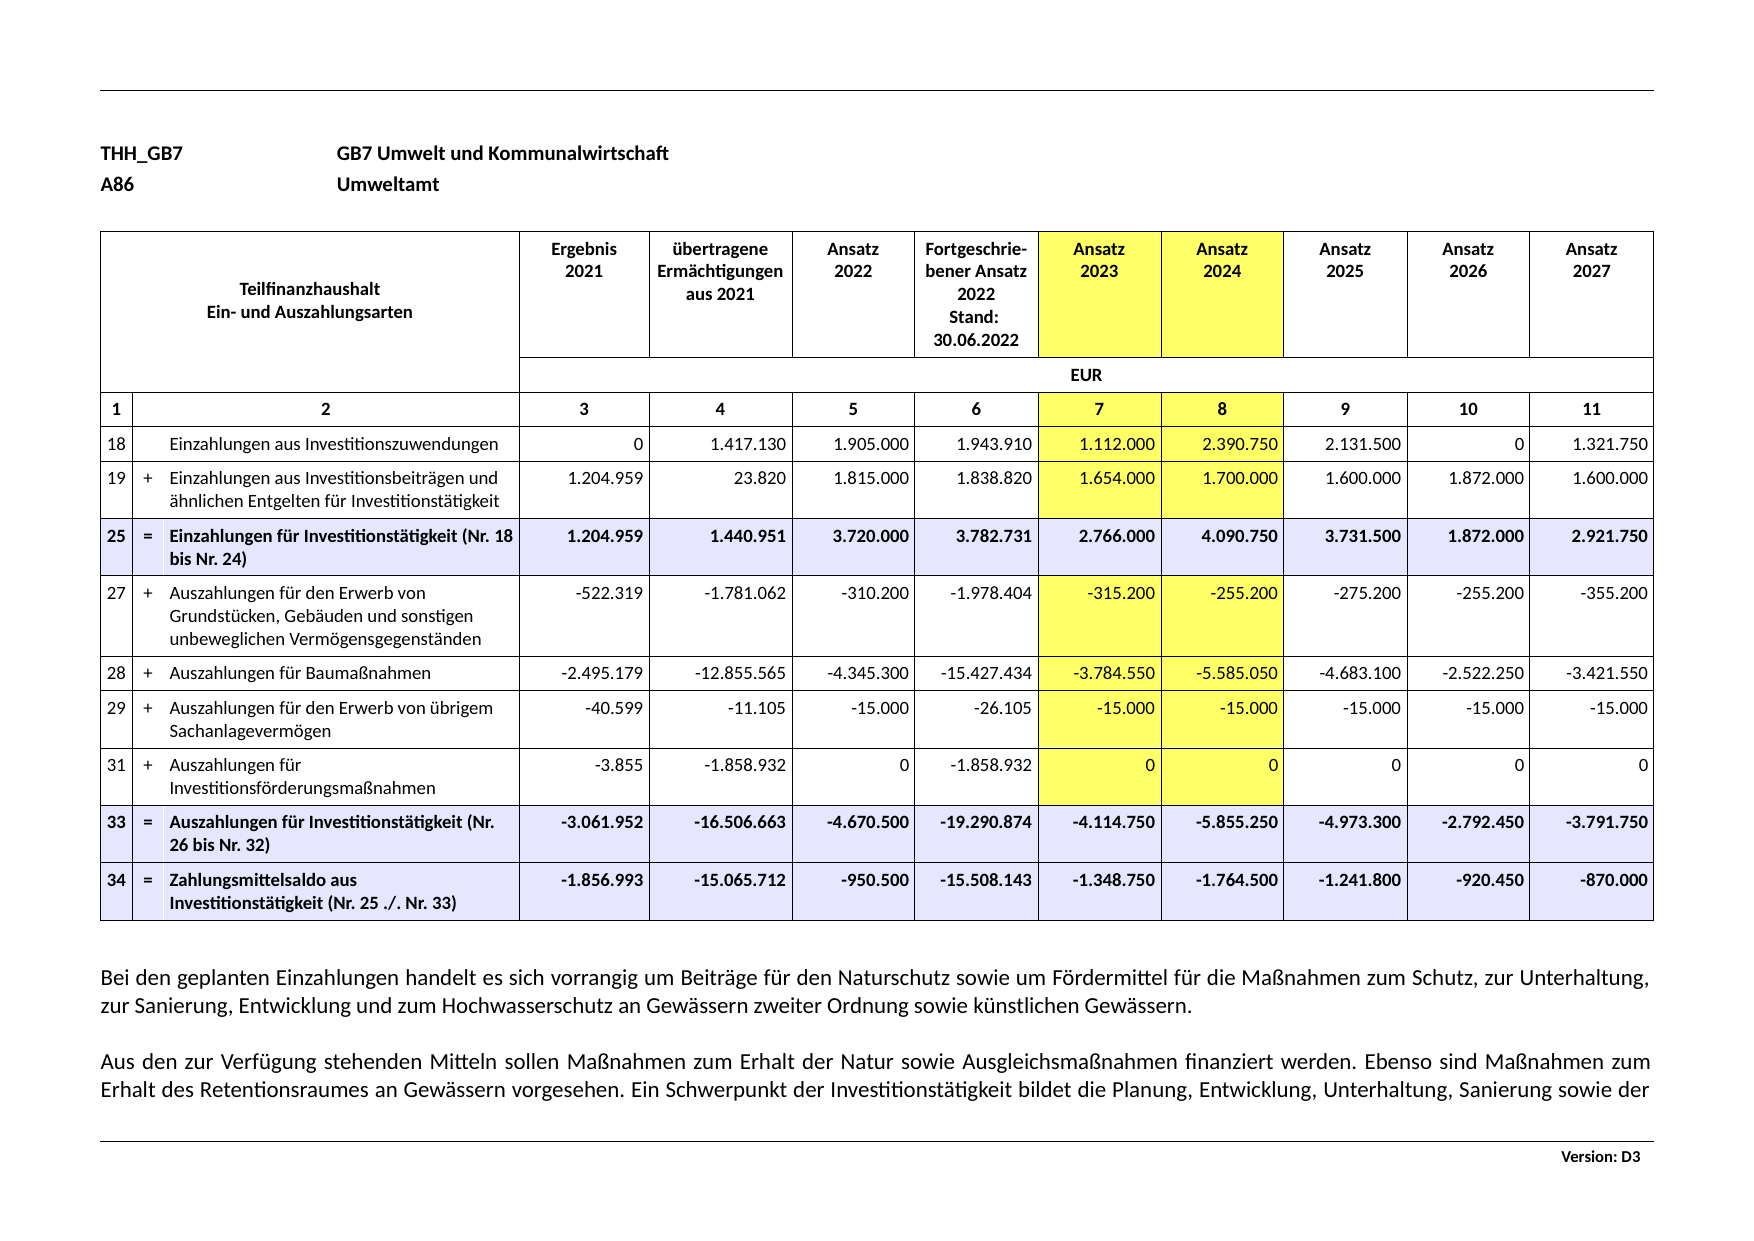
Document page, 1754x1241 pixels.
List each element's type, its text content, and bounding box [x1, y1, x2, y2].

text Bei den geplanten Einzahlungen handelt es sich vorrangig um Beiträge für den Naturschutz sowie um Fördermittel für die Maßnahmen zum Schutz, zur Unterhaltung, zur Sanierung, Entwicklung und zum Hochwasserschutz an Gewässern zweiter Ordnung sowie künstlichen Gewässern. [100, 963, 1653, 1019]
table_cell 3 [520, 393, 649, 426]
table_cell 1.838.820 [915, 462, 1038, 518]
table_cell 1.943.910 [915, 427, 1038, 461]
table_cell 4 [650, 393, 792, 426]
table_header Fortgeschrie-bener Ansatz 2022 Stand: 30.06.2022 [915, 232, 1038, 357]
table_cell 27 [101, 576, 132, 656]
table_cell 1.872.000 [1408, 462, 1529, 518]
table_cell -15.000 [1162, 691, 1283, 747]
table_cell -2.522.250 [1408, 657, 1529, 690]
table_header Ansatz 2023 [1039, 232, 1161, 357]
table_cell -15.427.434 [915, 657, 1038, 690]
table_cell -870.000 [1530, 863, 1653, 920]
table_cell 19 [101, 462, 132, 518]
table_cell -255.200 [1162, 576, 1283, 656]
table_cell + [133, 576, 163, 656]
table_cell -3.855 [520, 749, 649, 805]
table_cell 7 [1039, 393, 1161, 426]
table_header Ansatz 2025 [1284, 232, 1407, 357]
table_header Ansatz 2024 [1162, 232, 1283, 357]
table_cell 6 [915, 393, 1038, 426]
table_cell 28 [101, 657, 132, 690]
table_cell 0 [1530, 749, 1653, 805]
table_cell 29 [101, 691, 132, 747]
table_cell -12.855.565 [650, 657, 792, 690]
table_cell 25 [101, 519, 132, 575]
table_cell Einzahlungen aus Investitionsbeiträgen und ähnlichen Entgelten für Investitionstätigkeit [164, 462, 519, 518]
table_cell + [133, 657, 163, 690]
table_cell 1.112.000 [1039, 427, 1161, 461]
table_cell -11.105 [650, 691, 792, 747]
table_cell [133, 427, 163, 461]
table_cell -522.319 [520, 576, 649, 656]
table_cell -4.683.100 [1284, 657, 1407, 690]
table_cell -255.200 [1408, 576, 1529, 656]
table_cell -1.781.062 [650, 576, 792, 656]
table_cell 1.872.000 [1408, 519, 1529, 575]
table_cell -2.792.450 [1408, 806, 1529, 862]
table_header Ansatz 2027 [1530, 232, 1653, 357]
table_cell -275.200 [1284, 576, 1407, 656]
table_cell -4.670.500 [793, 806, 914, 862]
table_cell Auszahlungen für Investitionsförderungsmaßnahmen [164, 749, 519, 805]
table_cell -15.000 [1284, 691, 1407, 747]
table_cell 2.766.000 [1039, 519, 1161, 575]
table_cell Auszahlungen für Baumaßnahmen [164, 657, 519, 690]
table_cell -4.114.750 [1039, 806, 1161, 862]
table_cell 1 [101, 393, 132, 426]
table_cell -950.500 [793, 863, 914, 920]
table_cell 1.440.951 [650, 519, 792, 575]
table_cell -5.585.050 [1162, 657, 1283, 690]
table_cell -1.241.800 [1284, 863, 1407, 920]
table_cell 1.815.000 [793, 462, 914, 518]
table_header Ansatz 2022 [793, 232, 914, 357]
table_cell -5.855.250 [1162, 806, 1283, 862]
table_cell -2.495.179 [520, 657, 649, 690]
table_cell 1.417.130 [650, 427, 792, 461]
table_cell -920.450 [1408, 863, 1529, 920]
table_cell 0 [1284, 749, 1407, 805]
table_cell EUR [520, 358, 1653, 392]
table_cell 31 [101, 749, 132, 805]
table_cell 3.782.731 [915, 519, 1038, 575]
table_cell + [133, 691, 163, 747]
table_cell -15.000 [1039, 691, 1161, 747]
table_cell -40.599 [520, 691, 649, 747]
table_cell -3.784.550 [1039, 657, 1161, 690]
table_cell Einzahlungen für Investitionstätigkeit (Nr. 18 bis Nr. 24) [164, 519, 519, 575]
table_cell 1.600.000 [1284, 462, 1407, 518]
table_header Ansatz 2026 [1408, 232, 1529, 357]
text THH_GB7 GB7 Umwelt und Kommunalwirtschaft [100, 140, 1653, 166]
table_cell -355.200 [1530, 576, 1653, 656]
table_header übertragene Ermächtigungen aus 2021 [650, 232, 792, 357]
table_cell -15.000 [1530, 691, 1653, 747]
table_cell 23.820 [650, 462, 792, 518]
table_header Teilfinanzhaushalt Ein- und Auszahlungsarten [101, 232, 519, 392]
table_cell -3.791.750 [1530, 806, 1653, 862]
table_cell 1.654.000 [1039, 462, 1161, 518]
table_cell -15.000 [1408, 691, 1529, 747]
table_cell 1.905.000 [793, 427, 914, 461]
table_cell 5 [793, 393, 914, 426]
table_cell 0 [793, 749, 914, 805]
table_cell -4.345.300 [793, 657, 914, 690]
text A86 Umweltamt [100, 172, 1653, 197]
table_cell 3.720.000 [793, 519, 914, 575]
table_cell 4.090.750 [1162, 519, 1283, 575]
table_cell Zahlungsmittelsaldo aus Investitionstätigkeit (Nr. 25 ./. Nr. 33) [164, 863, 519, 920]
table_cell + [133, 462, 163, 518]
table_cell -3.061.952 [520, 806, 649, 862]
text Aus den zur Verfügung stehenden Mitteln sollen Maßnahmen zum Erhalt der Natur sowie Ausgleichsmaßnahmen finanziert werden. Ebenso sind Maßnahmen zum Erhalt des Retentionsraumes an Gewässern vorgesehen. Ein Schwerpunkt der Investitionstätigkeit bildet die Planung, Entwicklung, Unterhaltung, Sanierung sowie der [100, 1047, 1653, 1103]
table_cell Einzahlungen aus Investitionszuwendungen [164, 427, 519, 461]
table_cell 11 [1530, 393, 1653, 426]
table_cell 1.204.959 [520, 462, 649, 518]
table_cell 18 [101, 427, 132, 461]
table_cell 2 [133, 393, 519, 426]
table_cell 2.390.750 [1162, 427, 1283, 461]
table_cell 10 [1408, 393, 1529, 426]
table_cell = [133, 863, 163, 920]
table_cell -15.508.143 [915, 863, 1038, 920]
table_cell -4.973.300 [1284, 806, 1407, 862]
table_cell -15.065.712 [650, 863, 792, 920]
table_cell -1.764.500 [1162, 863, 1283, 920]
table_cell 34 [101, 863, 132, 920]
table_cell Auszahlungen für Investitionstätigkeit (Nr. 26 bis Nr. 32) [164, 806, 519, 862]
table_cell 1.204.959 [520, 519, 649, 575]
table_cell 0 [1408, 427, 1529, 461]
table_cell 3.731.500 [1284, 519, 1407, 575]
table_cell = [133, 519, 163, 575]
table_cell -3.421.550 [1530, 657, 1653, 690]
table_cell = [133, 806, 163, 862]
table_cell -19.290.874 [915, 806, 1038, 862]
table_cell -315.200 [1039, 576, 1161, 656]
table_cell 0 [520, 427, 649, 461]
table_cell -1.858.932 [915, 749, 1038, 805]
table_cell -310.200 [793, 576, 914, 656]
table_cell + [133, 749, 163, 805]
table_cell 1.600.000 [1530, 462, 1653, 518]
table_cell -26.105 [915, 691, 1038, 747]
table_cell -15.000 [793, 691, 914, 747]
table_cell Auszahlungen für den Erwerb von Grundstücken, Gebäuden und sonstigen unbeweglichen Vermögensgegenständen [164, 576, 519, 656]
table_cell -1.348.750 [1039, 863, 1161, 920]
table_cell 0 [1162, 749, 1283, 805]
table_cell 9 [1284, 393, 1407, 426]
table_cell -16.506.663 [650, 806, 792, 862]
table_cell 33 [101, 806, 132, 862]
table_cell Auszahlungen für den Erwerb von übrigem Sachanlagevermögen [164, 691, 519, 747]
table_cell 0 [1408, 749, 1529, 805]
table_cell 2.921.750 [1530, 519, 1653, 575]
table_cell 1.700.000 [1162, 462, 1283, 518]
table_cell 8 [1162, 393, 1283, 426]
table_cell -1.858.932 [650, 749, 792, 805]
table_cell 0 [1039, 749, 1161, 805]
table_cell 2.131.500 [1284, 427, 1407, 461]
table_header Ergebnis 2021 [520, 232, 649, 357]
table_cell -1.856.993 [520, 863, 649, 920]
table_cell -1.978.404 [915, 576, 1038, 656]
table_cell 1.321.750 [1530, 427, 1653, 461]
